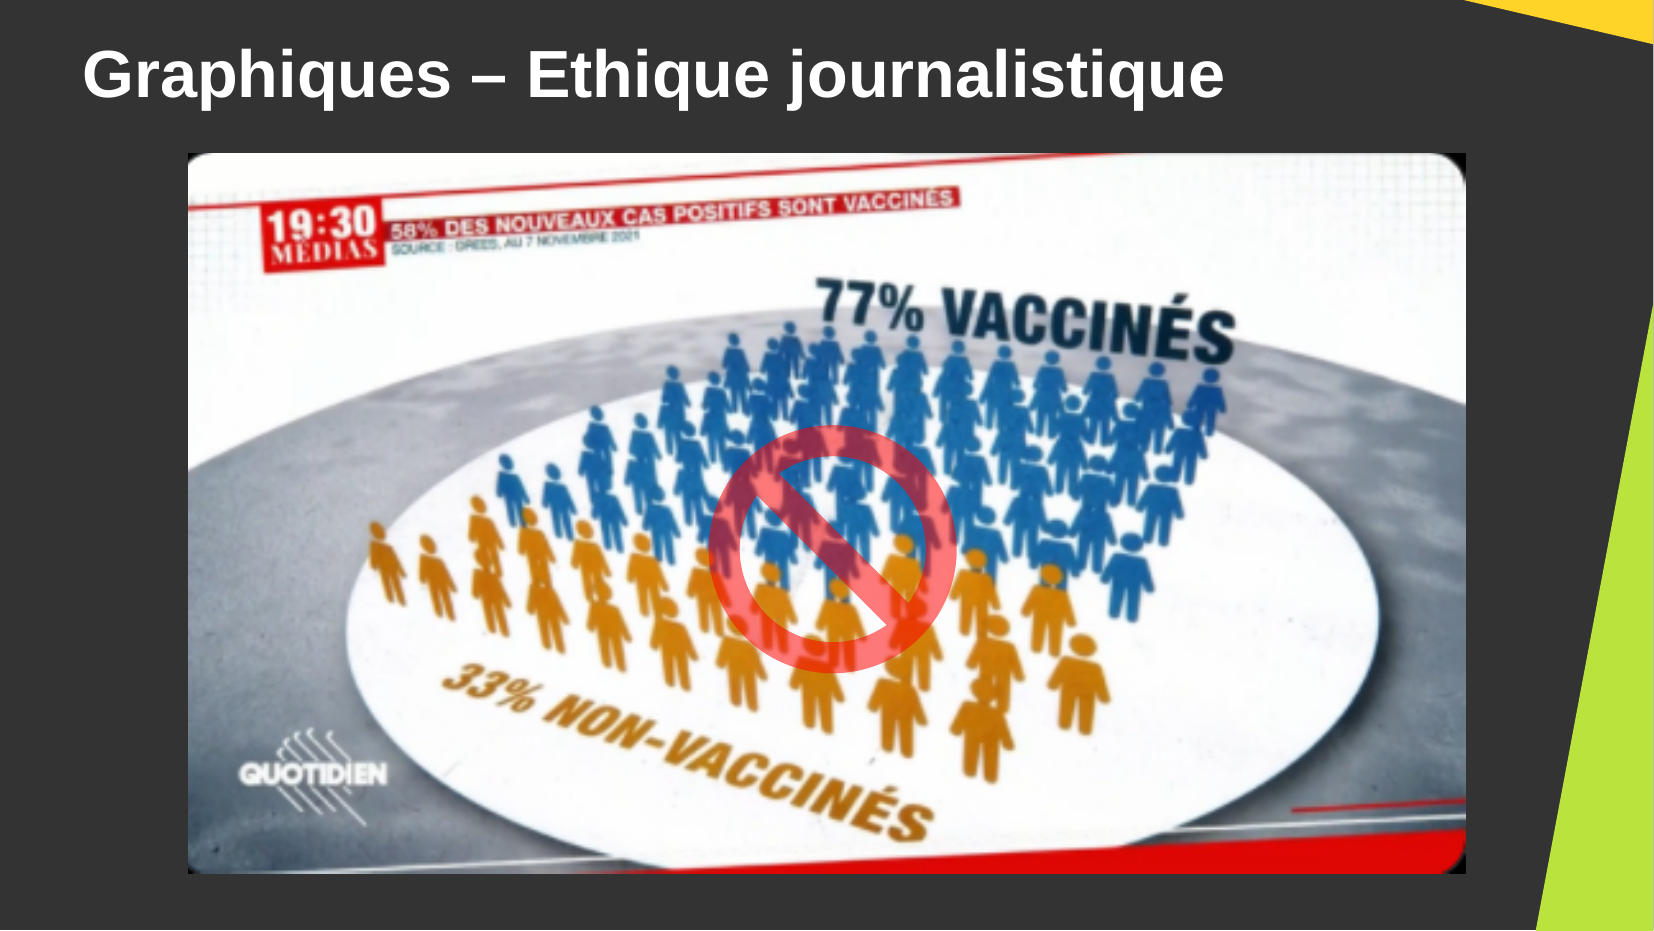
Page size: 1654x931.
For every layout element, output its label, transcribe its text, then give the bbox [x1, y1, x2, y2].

text_box [1535, 299, 1654, 931]
title Graphiques – Ethique journalistique [82, 37, 1571, 130]
text_box [1463, 0, 1654, 45]
picture [188, 153, 1466, 875]
text_box [708, 425, 957, 674]
